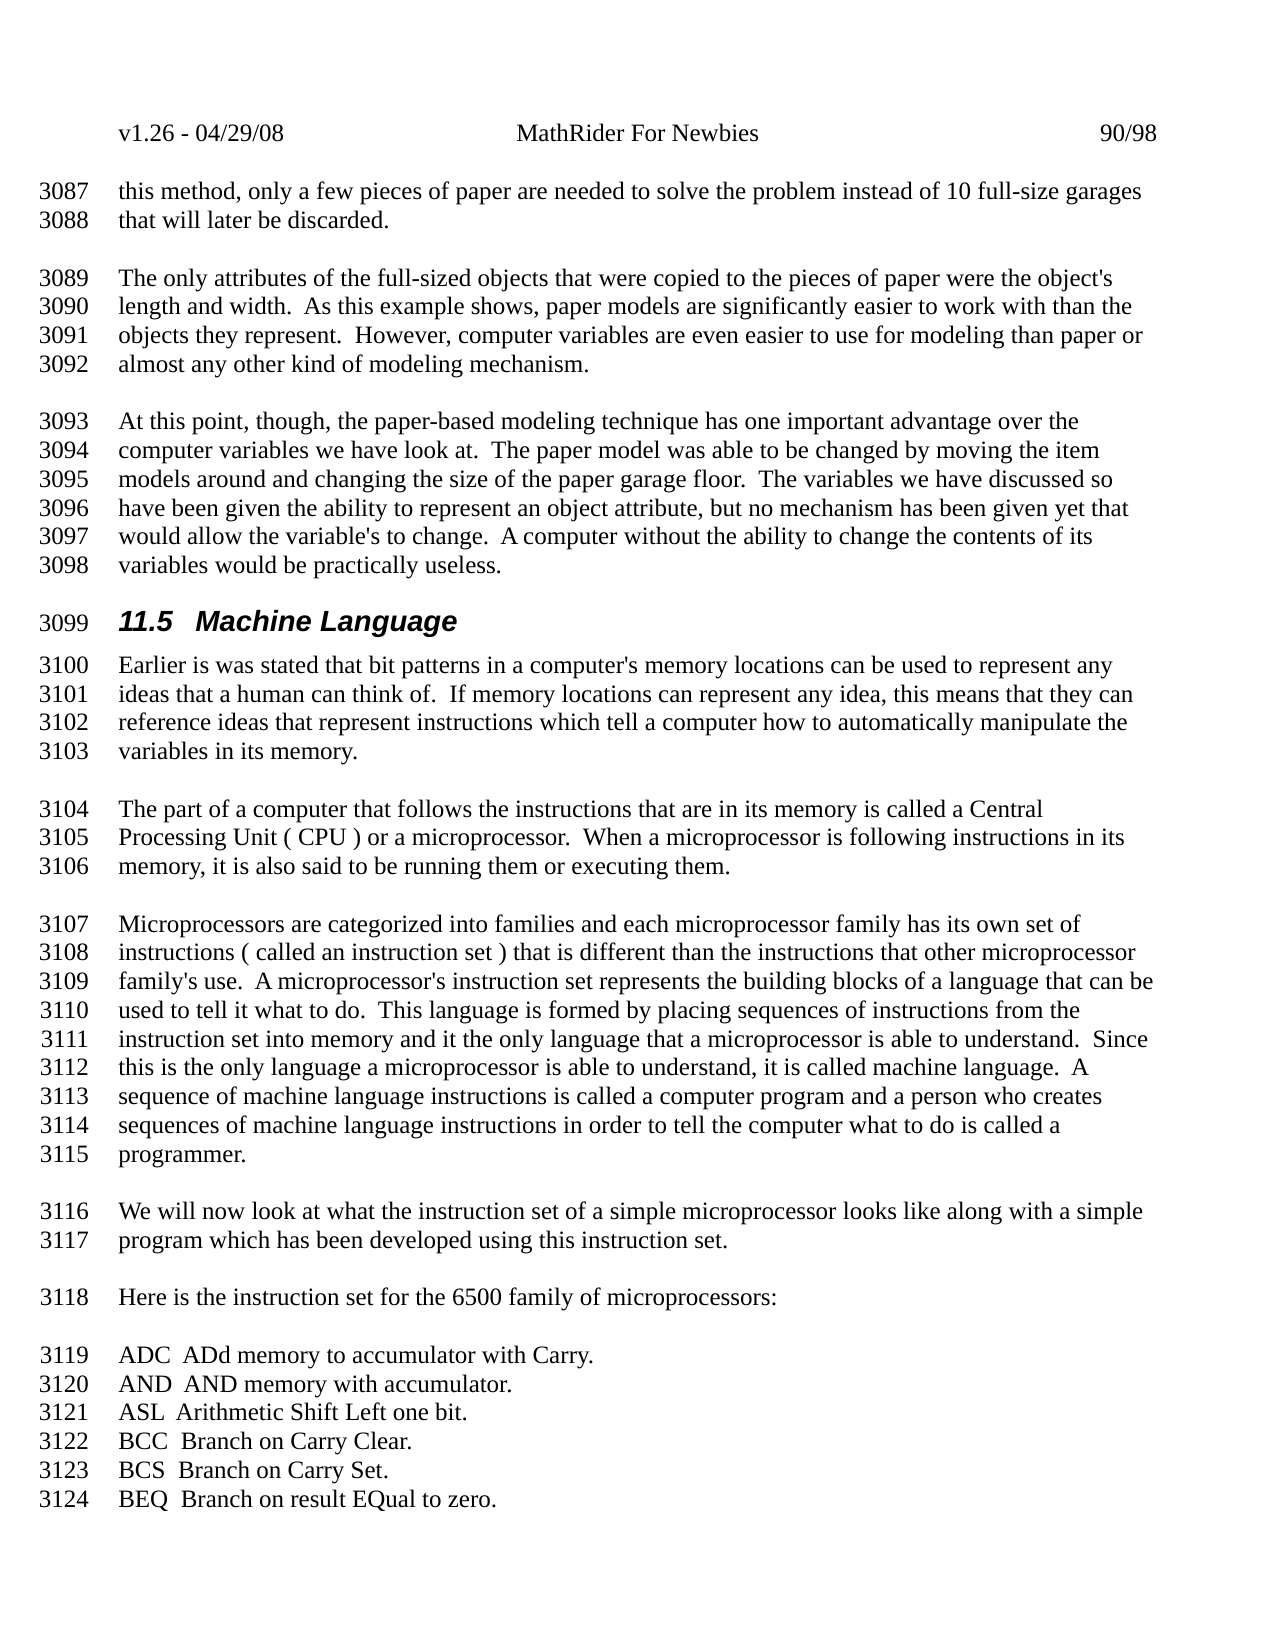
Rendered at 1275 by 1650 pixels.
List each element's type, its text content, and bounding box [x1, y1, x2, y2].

text BEQ Branch on result EQual to zero. [118, 1484, 1157, 1512]
text BCC Branch on Carry Clear. [118, 1426, 1157, 1455]
text ASL Arithmetic Shift Left one bit. [118, 1397, 1157, 1426]
text BCS Branch on Carry Set. [118, 1455, 1157, 1484]
text AND AND memory with accumulator. [118, 1369, 1157, 1397]
text Earlier is was stated that bit patterns in a computer's memory locations can be used to represent any ideas that a human can think of. If memory locations can represent any idea, this means that they can reference ideas that represent instructions which tell a computer how to automatically manipulate the variables in its memory. [118, 650, 1157, 765]
text The only attributes of the full-sized objects that were copied to the pieces of paper were the object's length and width. As this example shows, paper models are significantly easier to work with than the objects they represent. However, computer variables are even easier to use for modeling than paper or almost any other kind of modeling mechanism. [118, 263, 1157, 378]
text At this point, though, the paper-based modeling technique has one important advantage over the computer variables we have look at. The paper model was able to be changed by moving the item models around and changing the size of the paper garage floor. The variables we have discussed so have been given the ability to represent an object attribute, but no mechanism has been given yet that would allow the variable's to change. A computer without the ability to change the contents of its variables would be practically useless. [118, 406, 1157, 579]
text ADC ADd memory to accumulator with Carry. [118, 1340, 1157, 1369]
text We will now look at what the instruction set of a simple microprocessor looks like along with a simple program which has been developed using this instruction set. [118, 1196, 1157, 1254]
text Microprocessors are categorized into families and each microprocessor family has its own set of instructions ( called an instruction set ) that is different than the instructions that other microprocessor family's use. A microprocessor's instruction set represents the building blocks of a language that can be used to tell it what to do. This language is formed by placing sequences of instructions from the instruction set into memory and it the only language that a microprocessor is able to understand. Since this is the only language a microprocessor is able to understand, it is called machine language. A sequence of machine language instructions is called a computer program and a person who creates sequences of machine language instructions in order to tell the computer what to do is called a programmer. [118, 909, 1157, 1167]
text this method, only a few pieces of paper are needed to solve the problem instead of 10 full-size garages that will later be discarded. [118, 176, 1157, 234]
text The part of a computer that follows the instructions that are in its memory is called a Central Processing Unit ( CPU ) or a microprocessor. When a microprocessor is following instructions in its memory, it is also said to be running them or executing them. [118, 794, 1157, 880]
text Here is the instruction set for the 6500 family of microprocessors: [118, 1282, 1157, 1311]
subtitle Machine Language [118, 604, 1157, 637]
